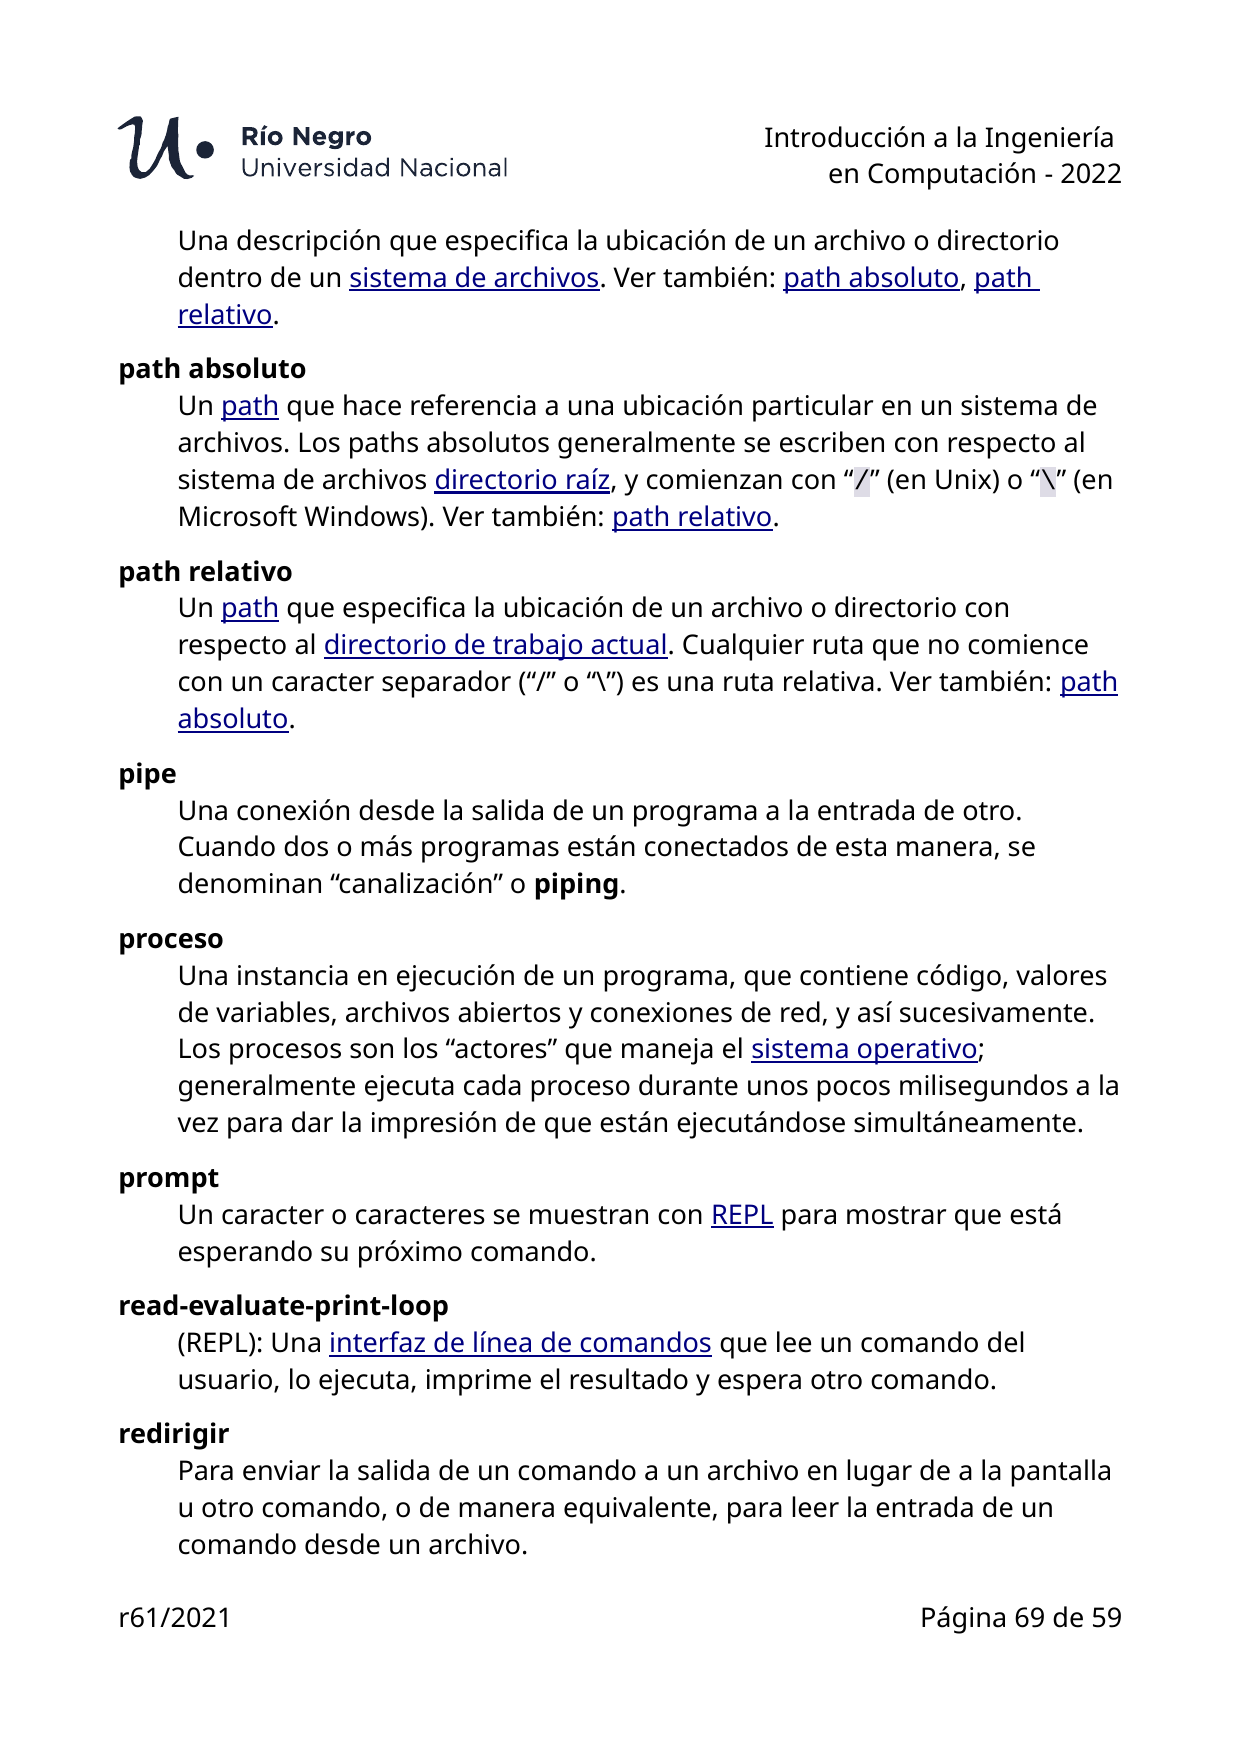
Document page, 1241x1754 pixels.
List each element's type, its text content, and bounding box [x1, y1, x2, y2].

list (REPL): Una interfaz de línea de comandos que lee un comando del usuario, lo ejecuta, imprime el resultado y espera otro comando. [177, 1323, 1122, 1397]
list Para enviar la salida de un comando a un archivo en lugar de a la pantalla u otro comando, o de manera equivalente, para leer la entrada de un comando desde un archivo. [177, 1452, 1122, 1562]
text prompt [118, 1158, 1122, 1195]
text read-evaluate-print-loop [118, 1287, 1122, 1323]
list Una conexión desde la salida de un programa a la entrada de otro. Cuando dos o más programas están conectados de esta manera, se denominan “canalización” o piping. [177, 791, 1122, 902]
list Una instancia en ejecución de un programa, que contiene código, valores de variables, archivos abiertos y conexiones de red, y así sucesivamente. Los procesos son los “actores” que maneja el sistema operativo; generalmente ejecuta cada proceso durante unos pocos milisegundos a la vez para dar la impresión de que están ejecutándose simultáneamente. [177, 956, 1122, 1141]
text path relativo [118, 552, 1122, 589]
text proceso [118, 919, 1122, 956]
text pipe [118, 754, 1122, 791]
list Una descripción que especifica la ubicación de un archivo o directorio dentro de un sistema de archivos. Ver también: path absoluto, path relativo. [177, 221, 1122, 332]
text redirigir [118, 1415, 1122, 1452]
list Un caracter o caracteres se muestran con REPL para mostrar que está esperando su próximo comando. [177, 1195, 1122, 1269]
text path absoluto [118, 350, 1122, 387]
list Un path que hace referencia a una ubicación particular en un sistema de archivos. Los paths absolutos generalmente se escriben con respecto al sistema de archivos directorio raíz, y comienzan con “/” (en Unix) o “\” (en Microsoft Windows). Ver también: path relativo. [177, 387, 1122, 534]
list Un path que especifica la ubicación de un archivo o directorio con respecto al directorio de trabajo actual. Cualquier ruta que no comience con un caracter separador (“/” o “\”) es una ruta relativa. Ver también: path absoluto. [177, 589, 1122, 736]
